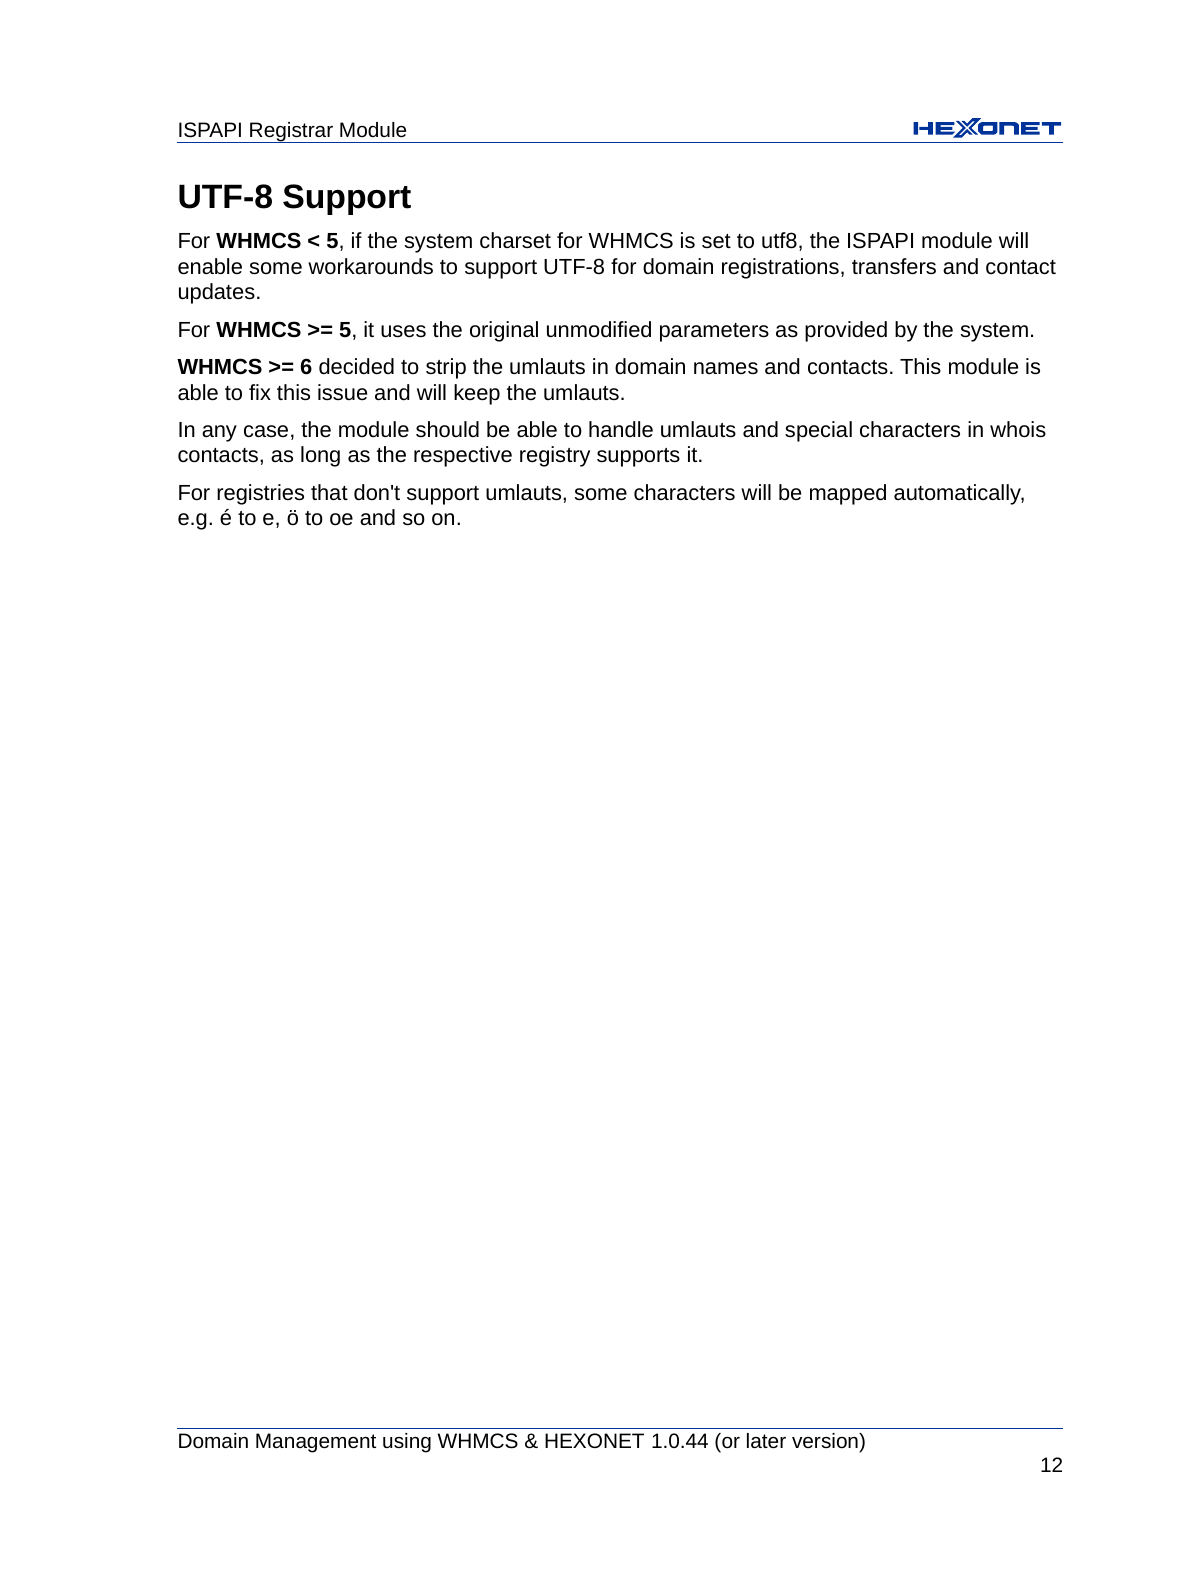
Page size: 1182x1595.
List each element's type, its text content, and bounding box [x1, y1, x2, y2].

text For WHMCS >= 5, it uses the original unmodified parameters as provided by the system. [177, 317, 1063, 342]
text For registries that don't support umlauts, some characters will be mapped automatically, e.g. é to e, ö to oe and so on. [177, 480, 1063, 531]
text WHMCS >= 6 decided to strip the umlauts in domain names and contacts. This module is able to fix this issue and will keep the umlauts. [177, 354, 1063, 405]
subtitle UTF-8 Support [177, 177, 1063, 216]
text For WHMCS < 5, if the system charset for WHMCS is set to utf8, the ISPAPI module will enable some workarounds to support UTF-8 for domain registrations, transfers and contact updates. [177, 228, 1063, 304]
text In any case, the module should be able to handle umlauts and special characters in whois contacts, as long as the respective registry supports it. [177, 417, 1063, 468]
